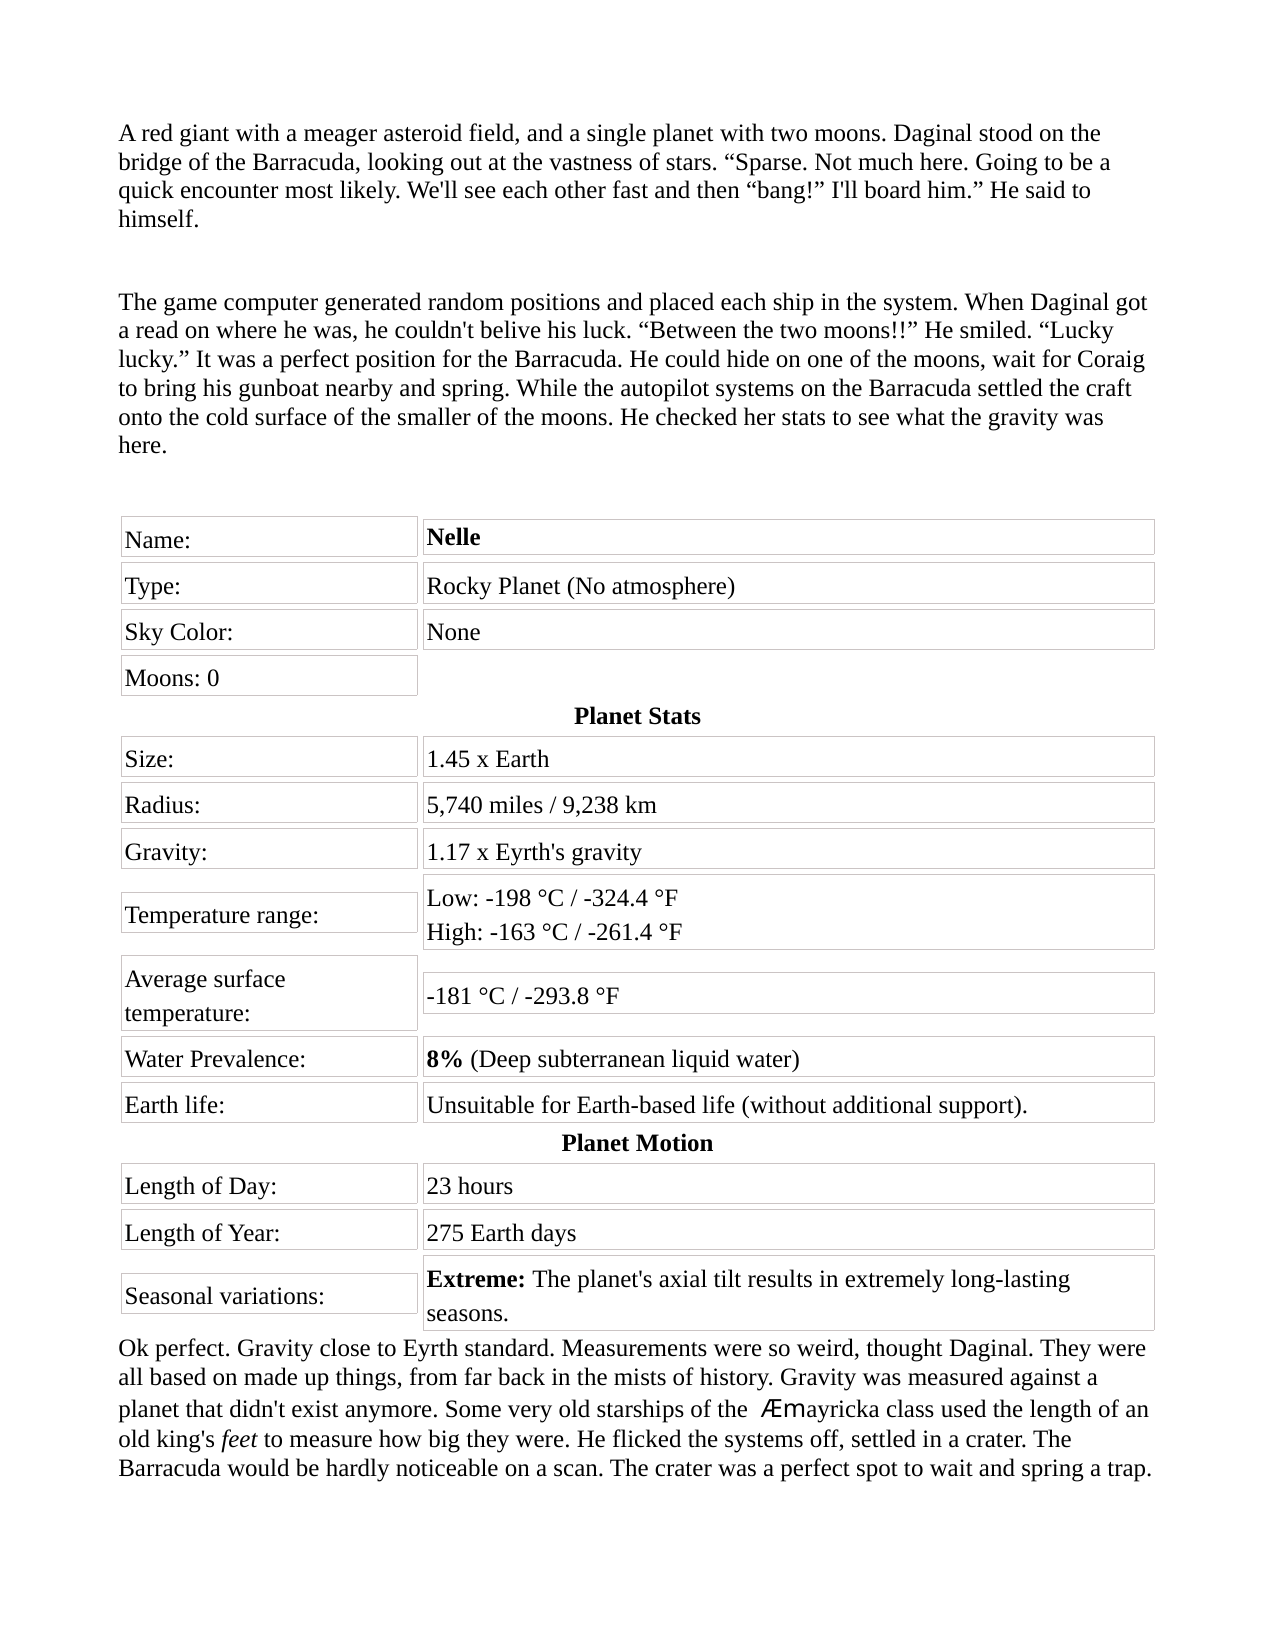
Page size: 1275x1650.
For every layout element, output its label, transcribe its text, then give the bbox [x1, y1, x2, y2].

table_cell Unsuitable for Earth-based life (without additional support). [420, 1079, 1157, 1125]
table_cell Earth life: [118, 1079, 420, 1125]
table_cell None [420, 606, 1157, 652]
table_cell -181 °C / -293.8 °F [420, 952, 1157, 1033]
table_cell Rocky Planet (No atmosphere) [420, 559, 1157, 606]
table_cell 1.45 x Earth [420, 733, 1157, 779]
table_cell Extreme: The planet's axial tilt results in extremely long-lasting seasons. [420, 1252, 1157, 1333]
table_cell Radius: [118, 779, 420, 825]
table_cell Length of Day: [118, 1160, 420, 1206]
table_cell Water Prevalence: [118, 1033, 420, 1079]
text A red giant with a meager asteroid field, and a single planet with two moons. Daginal stood on the bridge of the Barracuda, looking out at the vastness of stars. “Sparse. Not much here. Going to be a quick encounter most likely. We'll see each other fast and then “bang!” I'll board him.” He said to himself. [118, 118, 1157, 233]
table_cell Sky Color: [118, 606, 420, 652]
table_cell Planet Stats [118, 698, 1157, 733]
table_cell Planet Motion [118, 1125, 1157, 1160]
table_cell Moons: 0 [118, 652, 420, 698]
table_cell 275 Earth days [420, 1206, 1157, 1252]
table_cell Size: [118, 733, 420, 779]
table_header Nelle [420, 513, 1157, 559]
table_cell 23 hours [420, 1160, 1157, 1206]
table_cell 8% (Deep subterranean liquid water) [420, 1033, 1157, 1079]
table_cell 1.17 x Eyrth's gravity [420, 825, 1157, 871]
table_cell Gravity: [118, 825, 420, 871]
table_header Name: [118, 513, 420, 559]
table_cell Seasonal variations: [118, 1252, 420, 1333]
table_cell Type: [118, 559, 420, 606]
table_cell Temperature range: [118, 871, 420, 952]
table_cell Length of Year: [118, 1206, 420, 1252]
table_cell Average surface temperature: [118, 952, 420, 1033]
table_cell Low: -198 °C / -324.4 °F High: -163 °C / -261.4 °F [420, 871, 1157, 952]
table_cell [420, 652, 1157, 698]
text Ok perfect. Gravity close to Eyrth standard. Measurements were so weird, thought Daginal. They were all based on made up things, from far back in the mists of history. Gravity was measured against a planet that didn't exist anymore. Some very old starships of the Æmayricka class used the length of an old king's feet to measure how big they were. He flicked the systems off, settled in a crater. The Barracuda would be hardly noticeable on a scan. The crater was a perfect spot to wait and spring a trap. [118, 1333, 1157, 1482]
table_cell 5,740 miles / 9,238 km [420, 779, 1157, 825]
text The game computer generated random positions and placed each ship in the system. When Daginal got a read on where he was, he couldn't belive his luck. “Between the two moons!!” He smiled. “Lucky lucky.” It was a perfect position for the Barracuda. He could hide on one of the moons, wait for Coraig to bring his gunboat nearby and spring. While the autopilot systems on the Barracuda settled the craft onto the cold surface of the smaller of the moons. He checked her stats to see what the gravity was here. [118, 287, 1157, 459]
